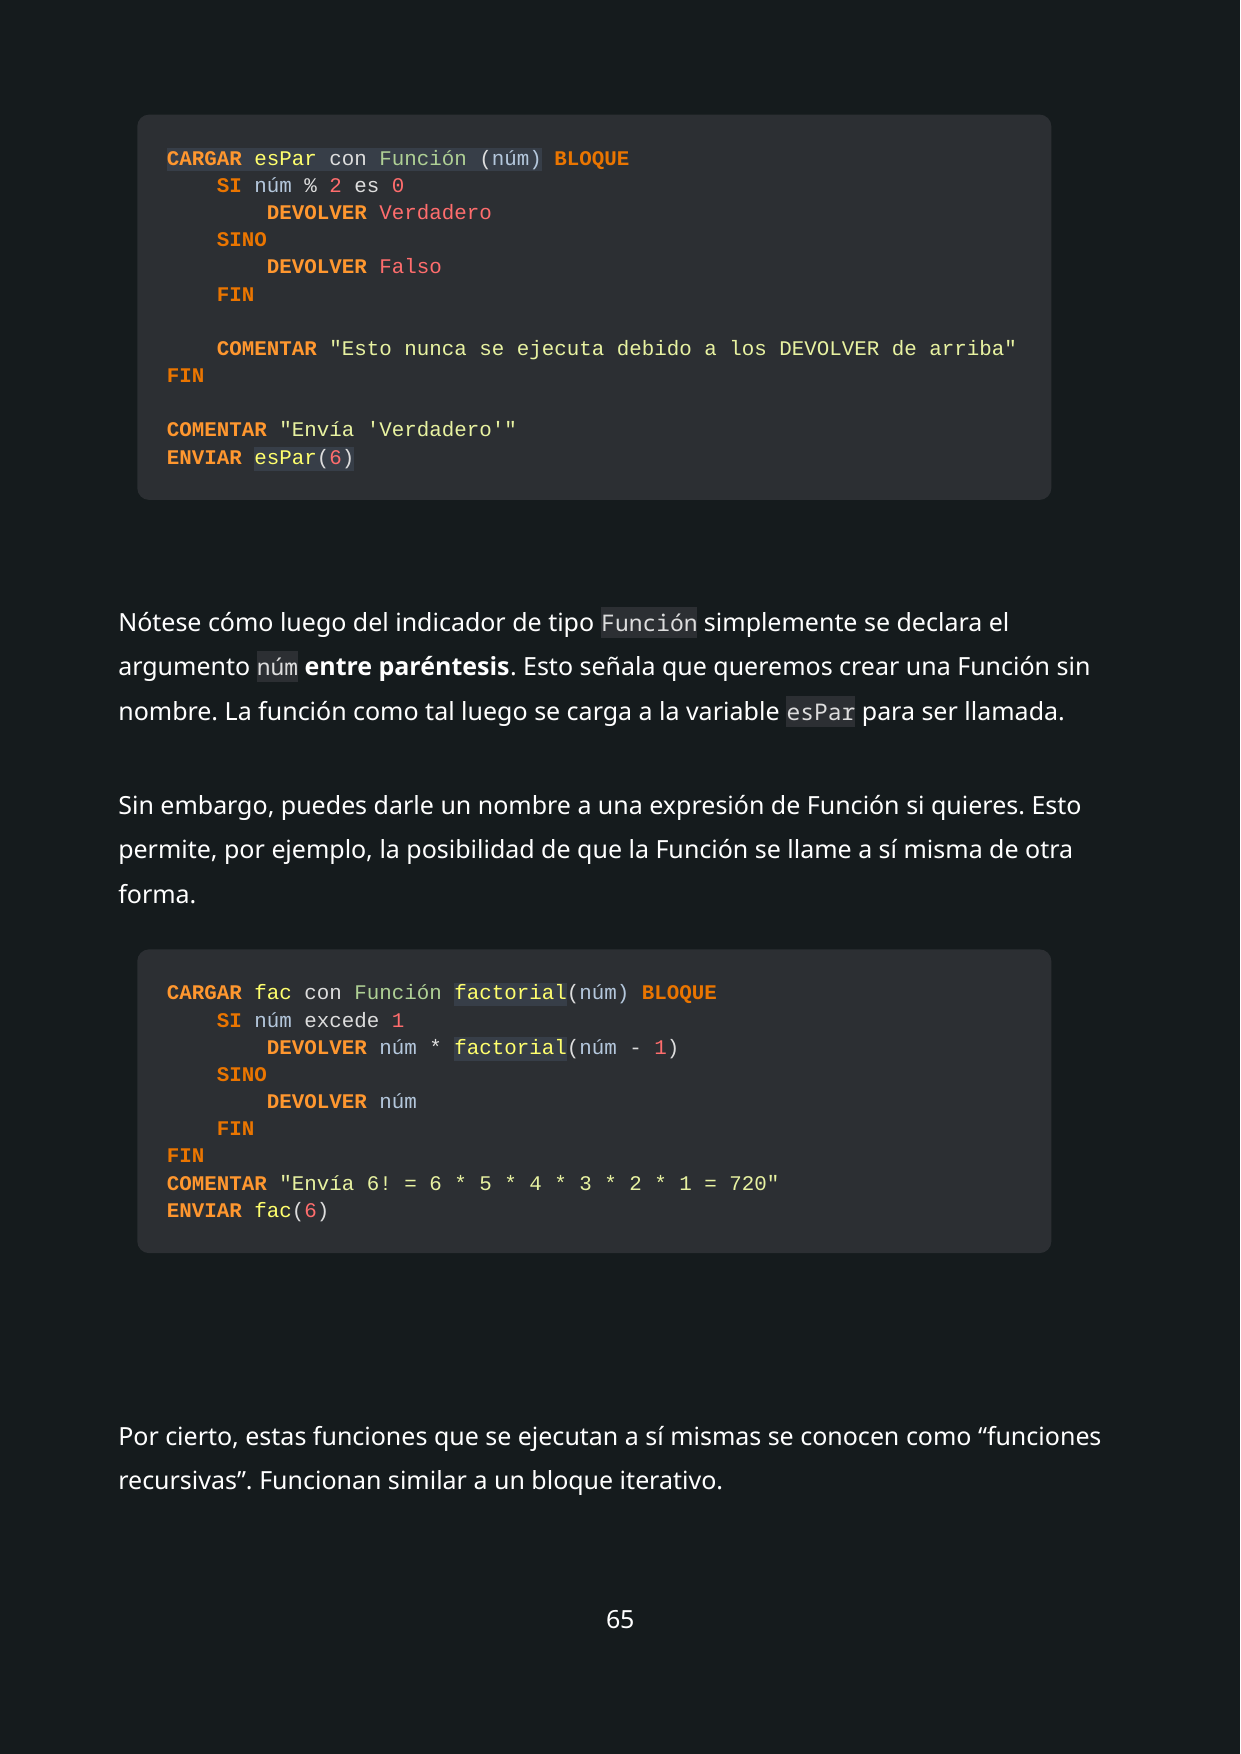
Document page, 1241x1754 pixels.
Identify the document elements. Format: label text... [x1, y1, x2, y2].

text Sin embargo, puedes darle un nombre a una expresión de Función si quieres. Esto permite, por ejemplo, la posibilidad de que la Función se llame a sí misma de otra forma. [118, 788, 1122, 910]
text Por cierto, estas funciones que se ejecutan a sí mismas se conocen como “funciones recursivas”. Funcionan similar a un bloque iterativo. [118, 1418, 1122, 1497]
text Nótese cómo luego del indicador de tipo Función simplemente se declara el argumento núm entre paréntesis. Esto señala que queremos crear una Función sin nombre. La función como tal luego se carga a la variable esPar para ser llamada. [118, 605, 1122, 727]
